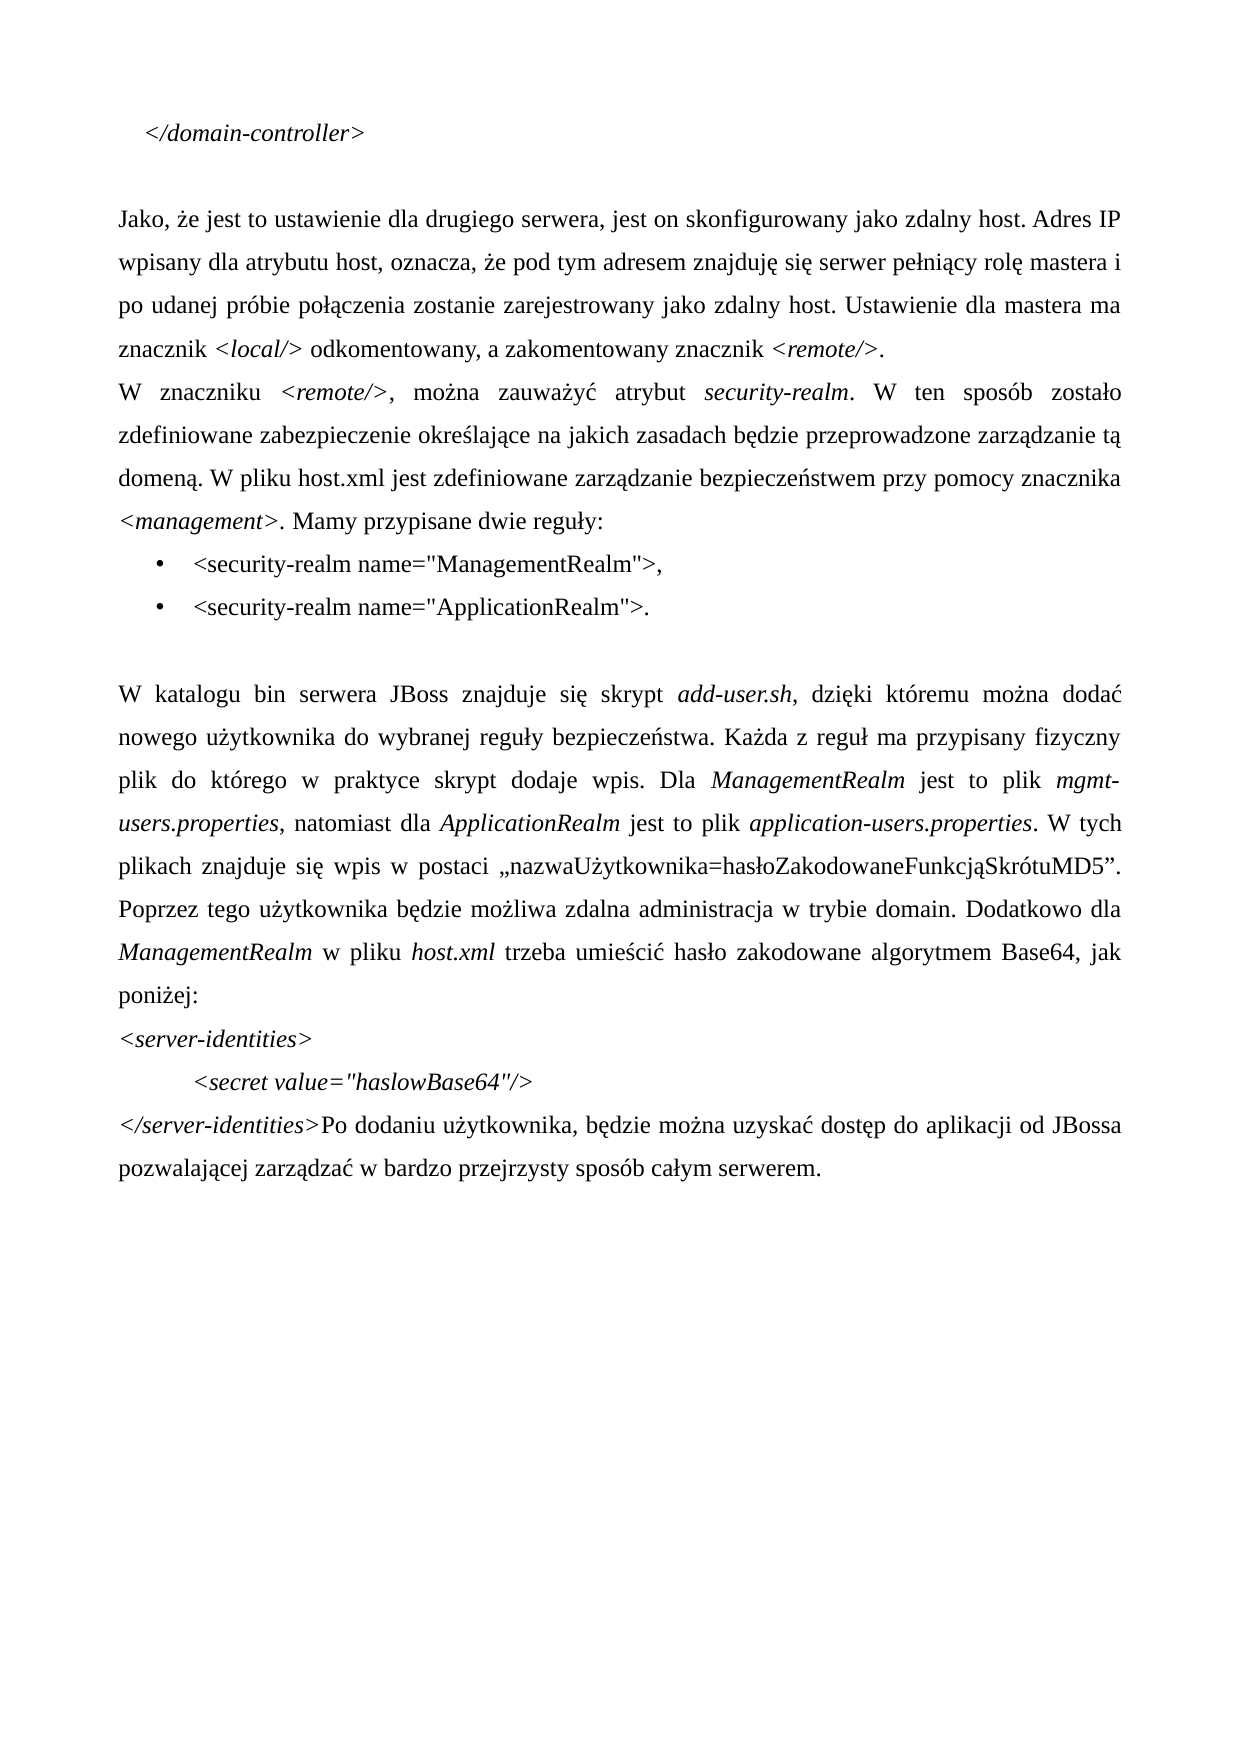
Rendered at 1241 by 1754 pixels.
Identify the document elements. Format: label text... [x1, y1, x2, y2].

text <server-identities> [118, 1024, 1122, 1052]
text </server-identities>Po dodaniu użytkownika, będzie można uzyskać dostęp do aplikacji od JBossa pozwalającej zarządzać w bardzo przejrzysty sposób całym serwerem. [118, 1110, 1122, 1182]
text <secret value="haslowBase64"/> [118, 1067, 1122, 1096]
text W katalogu bin serwera JBoss znajduje się skrypt add-user.sh, dzięki któremu można dodać nowego użytkownika do wybranej reguły bezpieczeństwa. Każda z reguł ma przypisany fizyczny plik do którego w praktyce skrypt dodaje wpis. Dla ManagementRealm jest to plik mgmt-users.properties, natomiast dla ApplicationRealm jest to plik application-users.properties. W tych plikach znajduje się wpis w postaci „nazwaUżytkownika=hasłoZakodowaneFunkcjąSkrótuMD5”. Poprzez tego użytkownika będzie możliwa zdalna administracja w trybie domain. Dodatkowo dla ManagementRealm w pliku host.xml trzeba umieścić hasło zakodowane algorytmem Base64, jak poniżej: [118, 679, 1122, 1009]
list <security-realm name="ApplicationRealm">. [156, 592, 1122, 621]
text W znaczniku <remote/>, można zauważyć atrybut security-realm. W ten sposób zostało zdefiniowane zabezpieczenie określające na jakich zasadach będzie przeprowadzone zarządzanie tą domeną. W pliku host.xml jest zdefiniowane zarządzanie bezpieczeństwem przy pomocy znacznika <management>. Mamy przypisane dwie reguły: [118, 377, 1122, 535]
text Jako, że jest to ustawienie dla drugiego serwera, jest on skonfigurowany jako zdalny host. Adres IP wpisany dla atrybutu host, oznacza, że pod tym adresem znajduję się serwer pełniący rolę mastera i po udanej próbie połączenia zostanie zarejestrowany jako zdalny host. Ustawienie dla mastera ma znacznik <local/> odkomentowany, a zakomentowany znacznik <remote/>. [118, 204, 1122, 362]
text </domain-controller> [118, 118, 1122, 147]
list <security-realm name="ManagementRealm">, [156, 549, 1122, 578]
